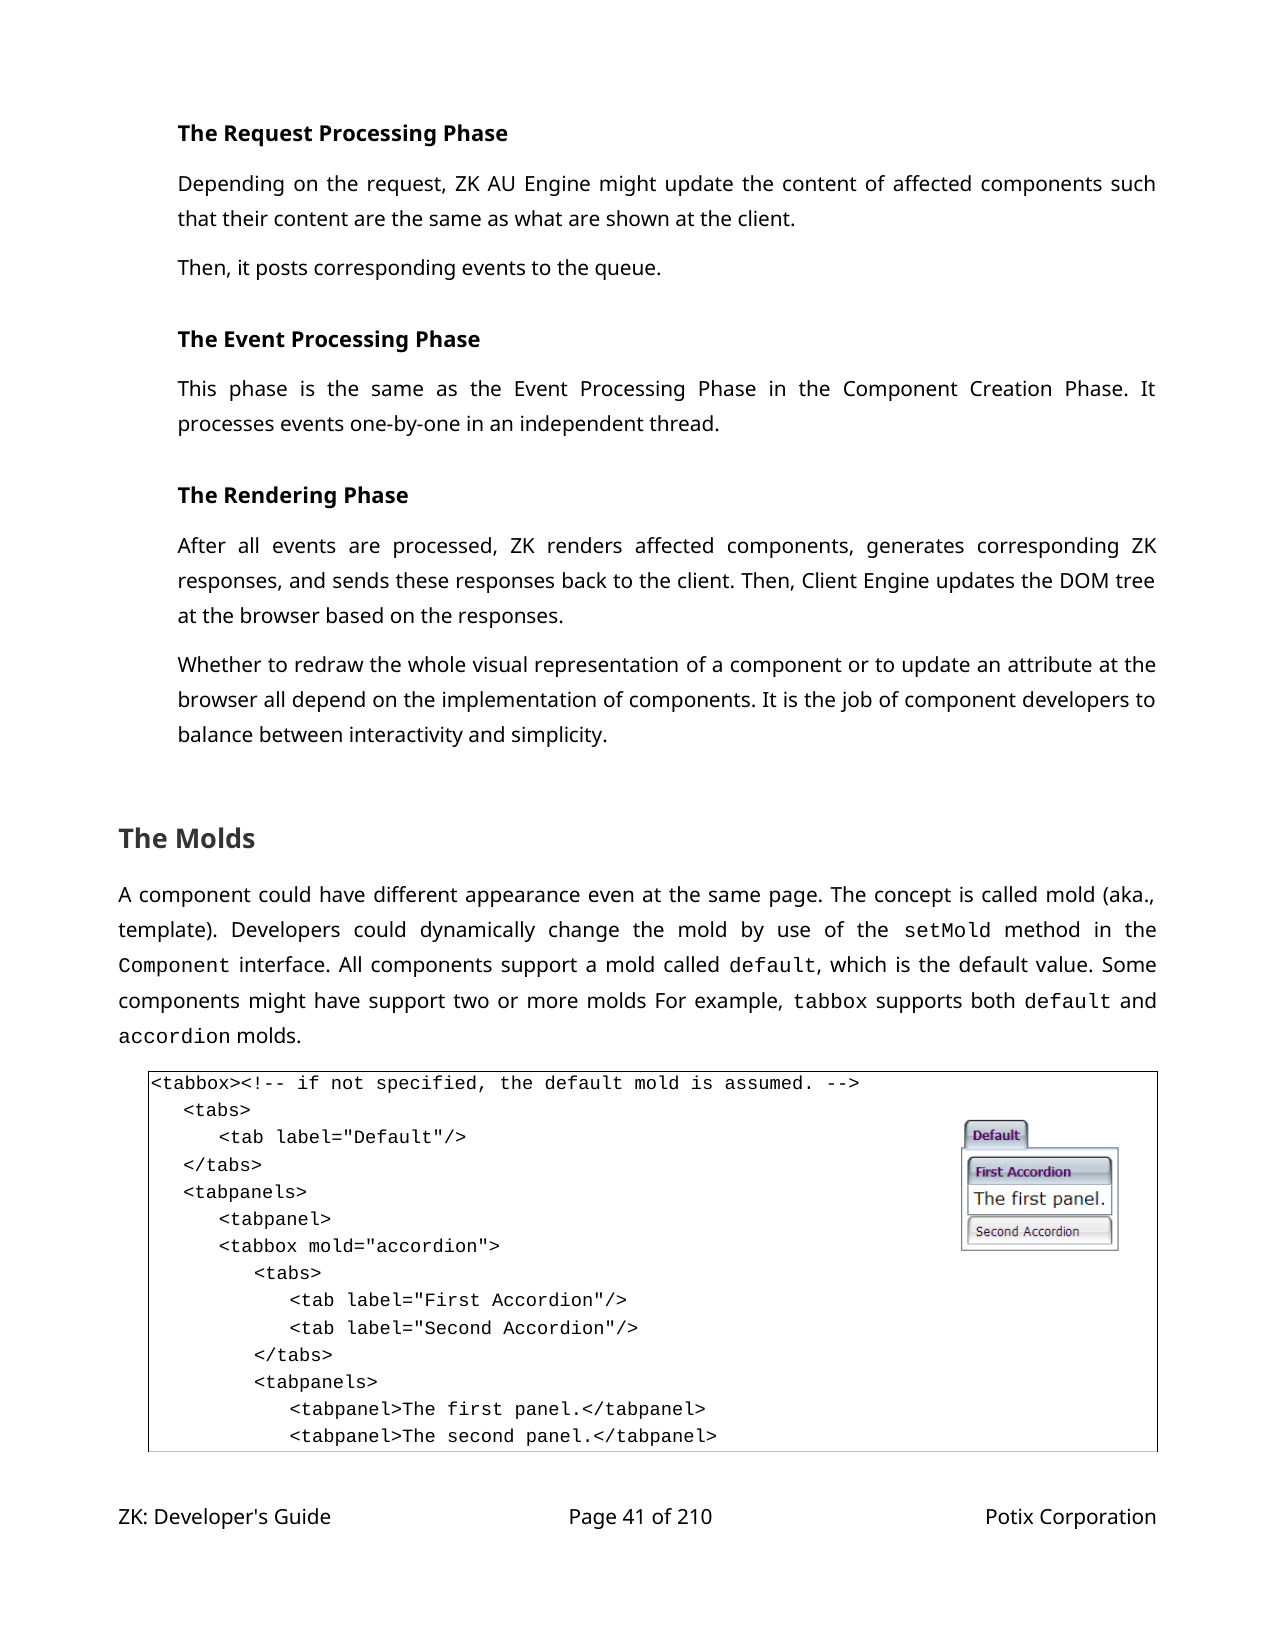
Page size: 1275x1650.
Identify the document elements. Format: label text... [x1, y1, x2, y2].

text Whether to redraw the whole visual representation of a component or to update an attribute at the browser all depend on the implementation of components. It is the job of component developers to balance between interactivity and simplicity. [177, 650, 1157, 749]
subtitle The Request Processing Phase [177, 118, 1157, 148]
text <tabbox mold="accordion"> [149, 1234, 1157, 1258]
text <tabpanel> [149, 1207, 958, 1231]
picture [958, 1116, 1127, 1255]
text Then, it posts corresponding events to the queue. [177, 253, 1157, 281]
text <tabpanels> [149, 1179, 958, 1204]
text </tabs> [149, 1152, 958, 1177]
text <tab label="Default"/> [149, 1125, 958, 1149]
text <tabs> [149, 1098, 1157, 1122]
subtitle The Molds [118, 819, 1157, 856]
text <tabs> [149, 1261, 1157, 1285]
text [1127, 1179, 1157, 1204]
text A component could have different appearance even at the same page. The concept is called mold (aka., template). Developers could dynamically change the mold by use of the setMold method in the Component interface. All components support a mold called default, which is the default value. Some components might have support two or more molds For example, tabbox supports both default and accordion molds. [118, 880, 1157, 1050]
text [1127, 1152, 1157, 1177]
text After all events are processed, ZK renders affected components, generates corresponding ZK responses, and sends these responses back to the client. Then, Client Engine updates the DOM tree at the browser based on the responses. [177, 531, 1157, 629]
text Depending on the request, ZK AU Engine might update the content of affected components such that their content are the same as what are shown at the client. [177, 169, 1157, 232]
text This phase is the same as the Event Processing Phase in the Component Creation Phase. It processes events one-by-one in an independent thread. [177, 374, 1157, 438]
text [1127, 1125, 1157, 1149]
text <tabbox><!-- if not specified, the default mold is assumed. --> [149, 1072, 1157, 1095]
text <tabpanel>The first panel.</tabpanel> [149, 1397, 1157, 1421]
text <tab label="Second Accordion"/> [149, 1316, 1157, 1340]
subtitle The Rendering Phase [177, 480, 1157, 510]
text <tabpanel>The second panel.</tabpanel> [149, 1424, 1157, 1451]
text [1127, 1207, 1157, 1231]
text <tab label="First Accordion"/> [149, 1288, 1157, 1313]
text </tabs> [149, 1343, 1157, 1367]
text <tabpanels> [149, 1370, 1157, 1394]
subtitle The Event Processing Phase [177, 323, 1157, 353]
